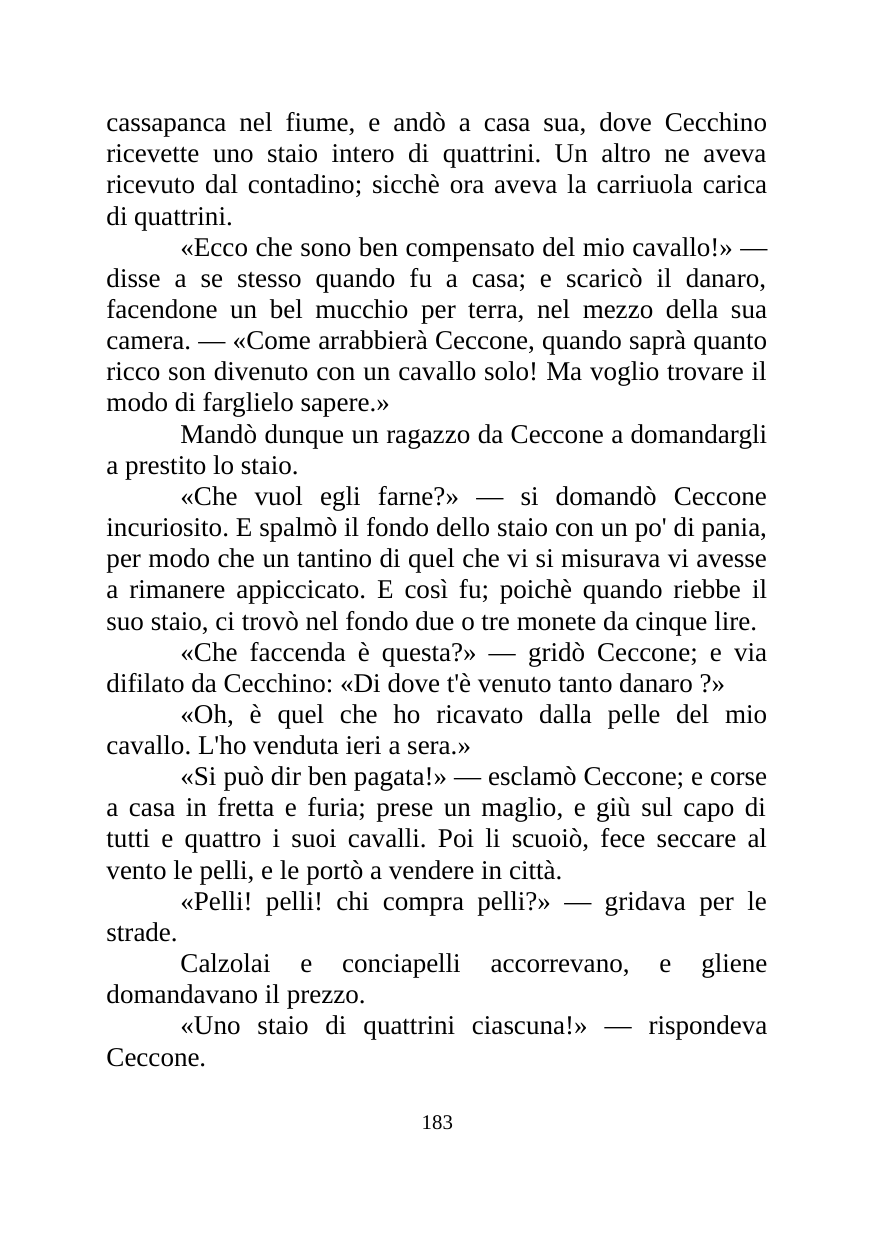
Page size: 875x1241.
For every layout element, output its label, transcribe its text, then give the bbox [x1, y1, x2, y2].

text «Ecco che sono ben compensato del mio cavallo!» — disse a se stesso quando fu a casa; e scaricò il danaro, facendone un bel mucchio per terra, nel mezzo della sua camera. — «Come arrabbierà Ceccone, quando saprà quanto ricco son divenuto con un cavallo solo! Ma voglio trovare il modo di farglielo sapere.» [106, 231, 768, 418]
text cassapanca nel fiume, e andò a casa sua, dove Cecchino ricevette uno staio intero di quattrini. Un altro ne aveva ricevuto dal contadino; sicchè ora aveva la carriuola carica di quattrini. [106, 106, 768, 231]
text «Pelli! pelli! chi compra pelli?» — gridava per le strade. [106, 885, 768, 947]
text «Che vuol egli farne?» — si domandò Ceccone incuriosito. E spalmò il fondo dello staio con un po' di pania, per modo che un tantino di quel che vi si misurava vi avesse a rimanere appiccicato. E così fu; poichè quando riebbe il suo staio, ci trovò nel fondo due o tre monete da cinque lire. [106, 480, 768, 636]
text Calzolai e conciapelli accorrevano, e gliene domandavano il prezzo. [106, 947, 768, 1009]
text «Che faccenda è questa?» — gridò Ceccone; e via difilato da Cecchino: «Di dove t'è venuto tanto danaro ?» [106, 636, 768, 698]
text «Uno staio di quattrini ciascuna!» — rispondeva Ceccone. [106, 1009, 768, 1072]
text Mandò dunque un ragazzo da Ceccone a domandargli a prestito lo staio. [106, 418, 768, 480]
text «Si può dir ben pagata!» — esclamò Ceccone; e corse a casa in fretta e furia; prese un maglio, e giù sul capo di tutti e quattro i suoi cavalli. Poi li scuoiò, fece seccare al vento le pelli, e le portò a vendere in città. [106, 760, 768, 885]
text «Oh, è quel che ho ricavato dalla pelle del mio cavallo. L'ho venduta ieri a sera.» [106, 698, 768, 760]
